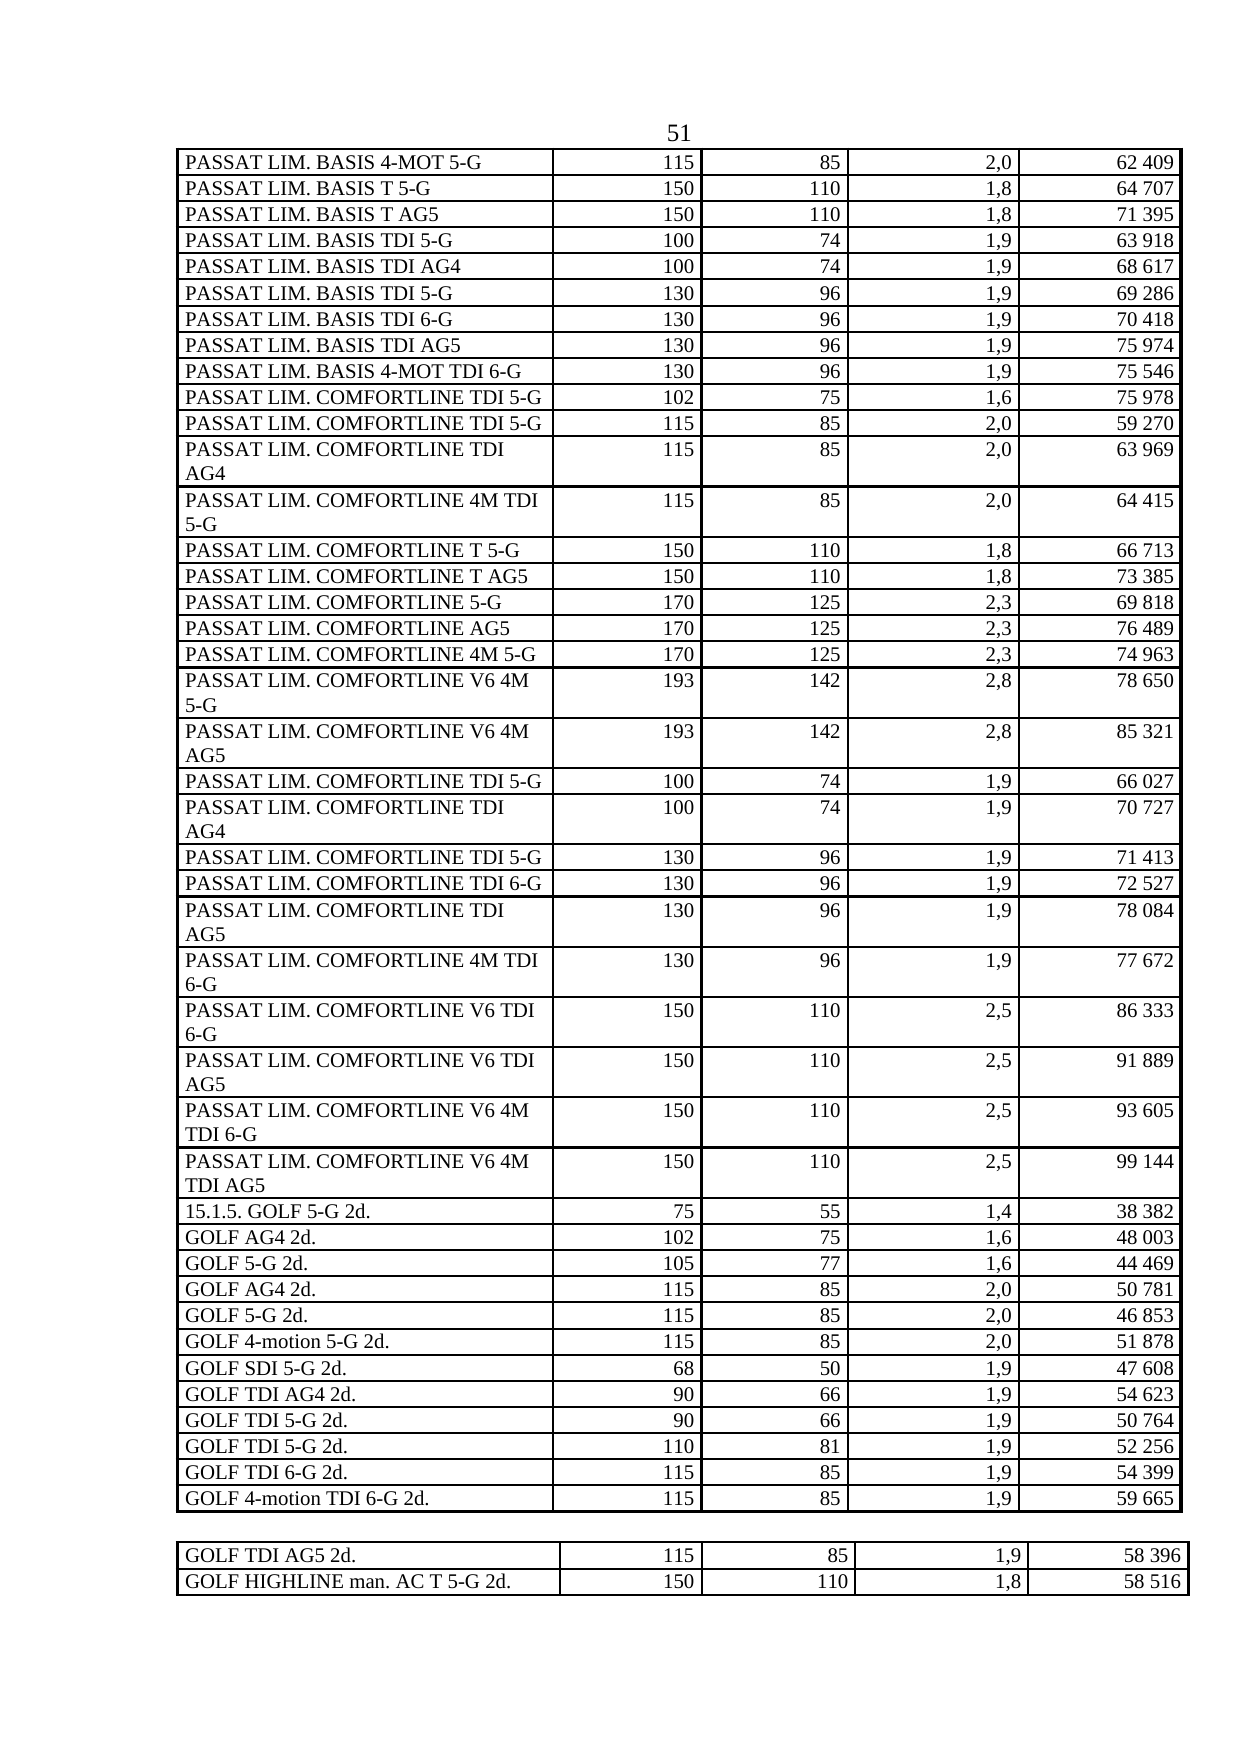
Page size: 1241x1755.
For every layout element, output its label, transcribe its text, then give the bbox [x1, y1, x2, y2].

table_cell 110 [703, 176, 847, 200]
table_cell 1,8 [849, 176, 1018, 200]
table_cell GOLF TDI 5-G 2d. [179, 1408, 552, 1432]
table_cell 2,3 [849, 590, 1018, 614]
table_cell 1,9 [849, 1382, 1018, 1406]
table_cell GOLF 4-motion TDI 6-G 2d. [179, 1486, 552, 1510]
table_cell 110 [703, 1048, 847, 1096]
table_cell 2,0 [849, 1277, 1018, 1301]
table_cell PASSAT LIM. BASIS TDI 6-G [179, 307, 552, 331]
table_cell 74 [703, 769, 847, 793]
table_cell PASSAT LIM. COMFORTLINE V6 4M TDI 6-G [179, 1098, 552, 1146]
table_cell 130 [554, 359, 700, 383]
table_cell 50 764 [1020, 1408, 1179, 1432]
table_cell 193 [554, 719, 700, 767]
table_cell PASSAT LIM. COMFORTLINE V6 4M 5-G [179, 669, 552, 717]
table_cell 96 [703, 948, 847, 996]
table_cell 96 [703, 307, 847, 331]
table_cell 170 [554, 642, 700, 666]
table_cell 99 144 [1020, 1149, 1179, 1197]
table_cell PASSAT LIM. BASIS TDI AG4 [179, 254, 552, 278]
table_cell 96 [703, 871, 847, 895]
table_cell GOLF TDI AG4 2d. [179, 1382, 552, 1406]
table_cell 50 781 [1020, 1277, 1179, 1301]
table_cell PASSAT LIM. BASIS TDI 5-G [179, 280, 552, 304]
table_cell PASSAT LIM. COMFORTLINE AG5 [179, 616, 552, 640]
table_cell 75 [703, 385, 847, 409]
table_cell 100 [554, 254, 700, 278]
table_cell PASSAT LIM. BASIS 4-MOT 5-G [179, 150, 552, 174]
table_cell 66 [703, 1408, 847, 1432]
table_cell 96 [703, 898, 847, 946]
table_cell 75 978 [1020, 385, 1179, 409]
table_cell 100 [554, 769, 700, 793]
table_cell 85 [703, 411, 847, 435]
table_cell 1,9 [849, 871, 1018, 895]
table_cell 115 [554, 488, 700, 536]
table_cell PASSAT LIM. COMFORTLINE V6 TDI AG5 [179, 1048, 552, 1096]
table_cell 66 [703, 1382, 847, 1406]
table_cell 1,9 [849, 795, 1018, 843]
table_cell 125 [703, 642, 847, 666]
table_cell 150 [554, 998, 700, 1046]
table_cell 115 [554, 1277, 700, 1301]
table_cell 1,9 [849, 1434, 1018, 1458]
table_cell PASSAT LIM. COMFORTLINE T AG5 [179, 564, 552, 588]
table_cell 63 918 [1020, 228, 1179, 252]
table_cell 130 [554, 307, 700, 331]
table_cell 1,9 [849, 280, 1018, 304]
table_cell PASSAT LIM. COMFORTLINE TDI 5-G [179, 411, 552, 435]
table_cell 72 527 [1020, 871, 1179, 895]
table_cell 74 963 [1020, 642, 1179, 666]
table_cell 2,0 [849, 1330, 1018, 1353]
table_cell GOLF AG4 2d. [179, 1225, 552, 1249]
table_cell 38 382 [1020, 1199, 1179, 1223]
table_cell 85 [703, 488, 847, 536]
table_cell 68 [554, 1356, 700, 1380]
table_cell PASSAT LIM. COMFORTLINE TDI 5-G [179, 769, 552, 793]
table_cell 130 [554, 280, 700, 304]
table_cell 85 [703, 437, 847, 485]
table_cell GOLF 5-G 2d. [179, 1251, 552, 1275]
table_cell 102 [554, 385, 700, 409]
table_cell 130 [554, 948, 700, 996]
table_cell 1,9 [849, 948, 1018, 996]
table_cell 115 [554, 150, 700, 174]
table_cell 1,9 [849, 1408, 1018, 1432]
table_cell 105 [554, 1251, 700, 1275]
table_cell GOLF 4-motion 5-G 2d. [179, 1330, 552, 1353]
table_cell 64 707 [1020, 176, 1179, 200]
table_cell 110 [703, 1098, 847, 1146]
table_cell 47 608 [1020, 1356, 1179, 1380]
table_cell GOLF AG4 2d. [179, 1277, 552, 1301]
table_cell GOLF 5-G 2d. [179, 1303, 552, 1327]
table_cell 110 [703, 202, 847, 226]
table_cell 170 [554, 616, 700, 640]
table_cell 75 546 [1020, 359, 1179, 383]
table_cell 52 256 [1020, 1434, 1179, 1458]
table_cell 125 [703, 590, 847, 614]
table_cell 70 418 [1020, 307, 1179, 331]
table_cell 150 [561, 1570, 701, 1593]
table_cell 130 [554, 898, 700, 946]
table_cell 85 [703, 1303, 847, 1327]
table_cell 96 [703, 845, 847, 869]
table_cell 91 889 [1020, 1048, 1179, 1096]
table_cell 2,0 [849, 1303, 1018, 1327]
table_cell 93 605 [1020, 1098, 1179, 1146]
table_cell 1,6 [849, 385, 1018, 409]
table_cell 78 650 [1020, 669, 1179, 717]
table_cell 1,9 [849, 307, 1018, 331]
table_cell 130 [554, 845, 700, 869]
table_cell 54 399 [1020, 1460, 1179, 1484]
table_cell 150 [554, 1149, 700, 1197]
table_cell 15.1.5. GOLF 5-G 2d. [179, 1199, 552, 1223]
table_cell PASSAT LIM. COMFORTLINE TDI 5-G [179, 845, 552, 869]
table_cell 1,9 [849, 1460, 1018, 1484]
table_cell 2,5 [849, 1149, 1018, 1197]
table_cell PASSAT LIM. COMFORTLINE V6 4M AG5 [179, 719, 552, 767]
table_cell 55 [703, 1199, 847, 1223]
table_cell 1,9 [849, 254, 1018, 278]
table_cell GOLF HIGHLINE man. AC T 5-G 2d. [179, 1570, 559, 1593]
table_cell 2,0 [849, 488, 1018, 536]
table_cell 73 385 [1020, 564, 1179, 588]
table_cell 64 415 [1020, 488, 1179, 536]
table_cell 74 [703, 254, 847, 278]
table_cell 100 [554, 795, 700, 843]
table_header 1,9 [856, 1543, 1027, 1567]
table_cell 48 003 [1020, 1225, 1179, 1249]
table_cell 1,8 [849, 202, 1018, 226]
table_cell 1,9 [849, 359, 1018, 383]
table_cell GOLF TDI 5-G 2d. [179, 1434, 552, 1458]
table_cell 150 [554, 1098, 700, 1146]
table_cell 44 469 [1020, 1251, 1179, 1275]
table_cell 74 [703, 228, 847, 252]
table_cell 115 [554, 1303, 700, 1327]
table_cell 96 [703, 359, 847, 383]
table_cell GOLF SDI 5-G 2d. [179, 1356, 552, 1380]
table_cell 62 409 [1020, 150, 1179, 174]
table_cell 150 [554, 202, 700, 226]
table_cell 81 [703, 1434, 847, 1458]
table_cell PASSAT LIM. COMFORTLINE TDI AG4 [179, 795, 552, 843]
table_cell 1,4 [849, 1199, 1018, 1223]
table_cell 130 [554, 871, 700, 895]
table_header 58 396 [1029, 1543, 1187, 1567]
table_cell GOLF TDI 6-G 2d. [179, 1460, 552, 1484]
table_cell PASSAT LIM. COMFORTLINE 4M TDI 5-G [179, 488, 552, 536]
table_cell PASSAT LIM. COMFORTLINE TDI AG4 [179, 437, 552, 485]
table_cell 66 027 [1020, 769, 1179, 793]
table_cell 1,9 [849, 769, 1018, 793]
table_cell 74 [703, 795, 847, 843]
table_cell 1,8 [849, 538, 1018, 562]
table_cell 102 [554, 1225, 700, 1249]
table_cell 75 974 [1020, 333, 1179, 357]
table_cell 125 [703, 616, 847, 640]
table_cell 2,0 [849, 437, 1018, 485]
table_cell PASSAT LIM. COMFORTLINE TDI 6-G [179, 871, 552, 895]
table_cell 142 [703, 669, 847, 717]
table_cell 85 [703, 1460, 847, 1484]
table_cell PASSAT LIM. COMFORTLINE 5-G [179, 590, 552, 614]
table_cell 51 878 [1020, 1330, 1179, 1353]
table_cell 2,0 [849, 150, 1018, 174]
table_cell 78 084 [1020, 898, 1179, 946]
table_cell PASSAT LIM. BASIS TDI AG5 [179, 333, 552, 357]
table_cell 50 [703, 1356, 847, 1380]
table_cell 96 [703, 333, 847, 357]
table_cell 85 [703, 150, 847, 174]
table_cell 1,9 [849, 898, 1018, 946]
table_cell 150 [554, 538, 700, 562]
table_cell 150 [554, 564, 700, 588]
table_header 115 [561, 1543, 701, 1567]
table_cell 110 [554, 1434, 700, 1458]
table_cell 1,9 [849, 333, 1018, 357]
table_cell 1,9 [849, 1356, 1018, 1380]
table_cell 150 [554, 1048, 700, 1096]
table_cell 90 [554, 1382, 700, 1406]
table_cell 75 [703, 1225, 847, 1249]
table_cell 110 [703, 1570, 854, 1593]
table_cell 75 [554, 1199, 700, 1223]
table_cell 69 286 [1020, 280, 1179, 304]
table_cell 2,3 [849, 642, 1018, 666]
table_header 85 [703, 1543, 854, 1567]
table_cell 77 [703, 1251, 847, 1275]
table_cell 110 [703, 564, 847, 588]
table_cell 71 395 [1020, 202, 1179, 226]
table_cell 2,5 [849, 998, 1018, 1046]
table_cell 2,3 [849, 616, 1018, 640]
table_cell 85 [703, 1486, 847, 1510]
table_cell PASSAT LIM. COMFORTLINE TDI AG5 [179, 898, 552, 946]
table_cell 85 321 [1020, 719, 1179, 767]
table_cell 85 [703, 1330, 847, 1353]
table_cell 110 [703, 998, 847, 1046]
table_cell 90 [554, 1408, 700, 1432]
table_cell 100 [554, 228, 700, 252]
table_cell PASSAT LIM. BASIS T 5-G [179, 176, 552, 200]
table_cell 2,0 [849, 411, 1018, 435]
table_cell 1,9 [849, 1486, 1018, 1510]
table_cell PASSAT LIM. BASIS TDI 5-G [179, 228, 552, 252]
table_cell PASSAT LIM. COMFORTLINE T 5-G [179, 538, 552, 562]
table_cell PASSAT LIM. COMFORTLINE TDI 5-G [179, 385, 552, 409]
table_cell 130 [554, 333, 700, 357]
table_cell 115 [554, 411, 700, 435]
table_cell 193 [554, 669, 700, 717]
table_cell 170 [554, 590, 700, 614]
table_cell 96 [703, 280, 847, 304]
table_cell PASSAT LIM. COMFORTLINE 4M 5-G [179, 642, 552, 666]
table_cell 1,8 [856, 1570, 1027, 1593]
table_cell 150 [554, 176, 700, 200]
table_cell 63 969 [1020, 437, 1179, 485]
table_cell 1,9 [849, 228, 1018, 252]
table_cell 110 [703, 538, 847, 562]
table_cell 1,9 [849, 845, 1018, 869]
table_cell 86 333 [1020, 998, 1179, 1046]
table_cell PASSAT LIM. BASIS T AG5 [179, 202, 552, 226]
table_cell 58 516 [1029, 1570, 1187, 1593]
table_cell 70 727 [1020, 795, 1179, 843]
table_cell 69 818 [1020, 590, 1179, 614]
table_cell 71 413 [1020, 845, 1179, 869]
table_cell 66 713 [1020, 538, 1179, 562]
table_cell 76 489 [1020, 616, 1179, 640]
table_cell 142 [703, 719, 847, 767]
table_cell 59 270 [1020, 411, 1179, 435]
table_cell PASSAT LIM. BASIS 4-MOT TDI 6-G [179, 359, 552, 383]
table_cell 115 [554, 1486, 700, 1510]
table_cell 1,6 [849, 1251, 1018, 1275]
table_cell 2,8 [849, 669, 1018, 717]
table_cell 115 [554, 1330, 700, 1353]
table_cell 2,8 [849, 719, 1018, 767]
table_cell PASSAT LIM. COMFORTLINE V6 4M TDI AG5 [179, 1149, 552, 1197]
table_cell 115 [554, 1460, 700, 1484]
table_cell PASSAT LIM. COMFORTLINE 4M TDI 6-G [179, 948, 552, 996]
table_cell PASSAT LIM. COMFORTLINE V6 TDI 6-G [179, 998, 552, 1046]
table_cell 115 [554, 437, 700, 485]
table_cell 46 853 [1020, 1303, 1179, 1327]
table_cell 1,8 [849, 564, 1018, 588]
table_cell 54 623 [1020, 1382, 1179, 1406]
table_cell 2,5 [849, 1048, 1018, 1096]
table_cell 59 665 [1020, 1486, 1179, 1510]
table_cell 1,6 [849, 1225, 1018, 1249]
table_cell 2,5 [849, 1098, 1018, 1146]
table_cell 77 672 [1020, 948, 1179, 996]
table_cell 110 [703, 1149, 847, 1197]
table_cell 85 [703, 1277, 847, 1301]
table_cell 68 617 [1020, 254, 1179, 278]
table_header GOLF TDI AG5 2d. [179, 1543, 559, 1567]
